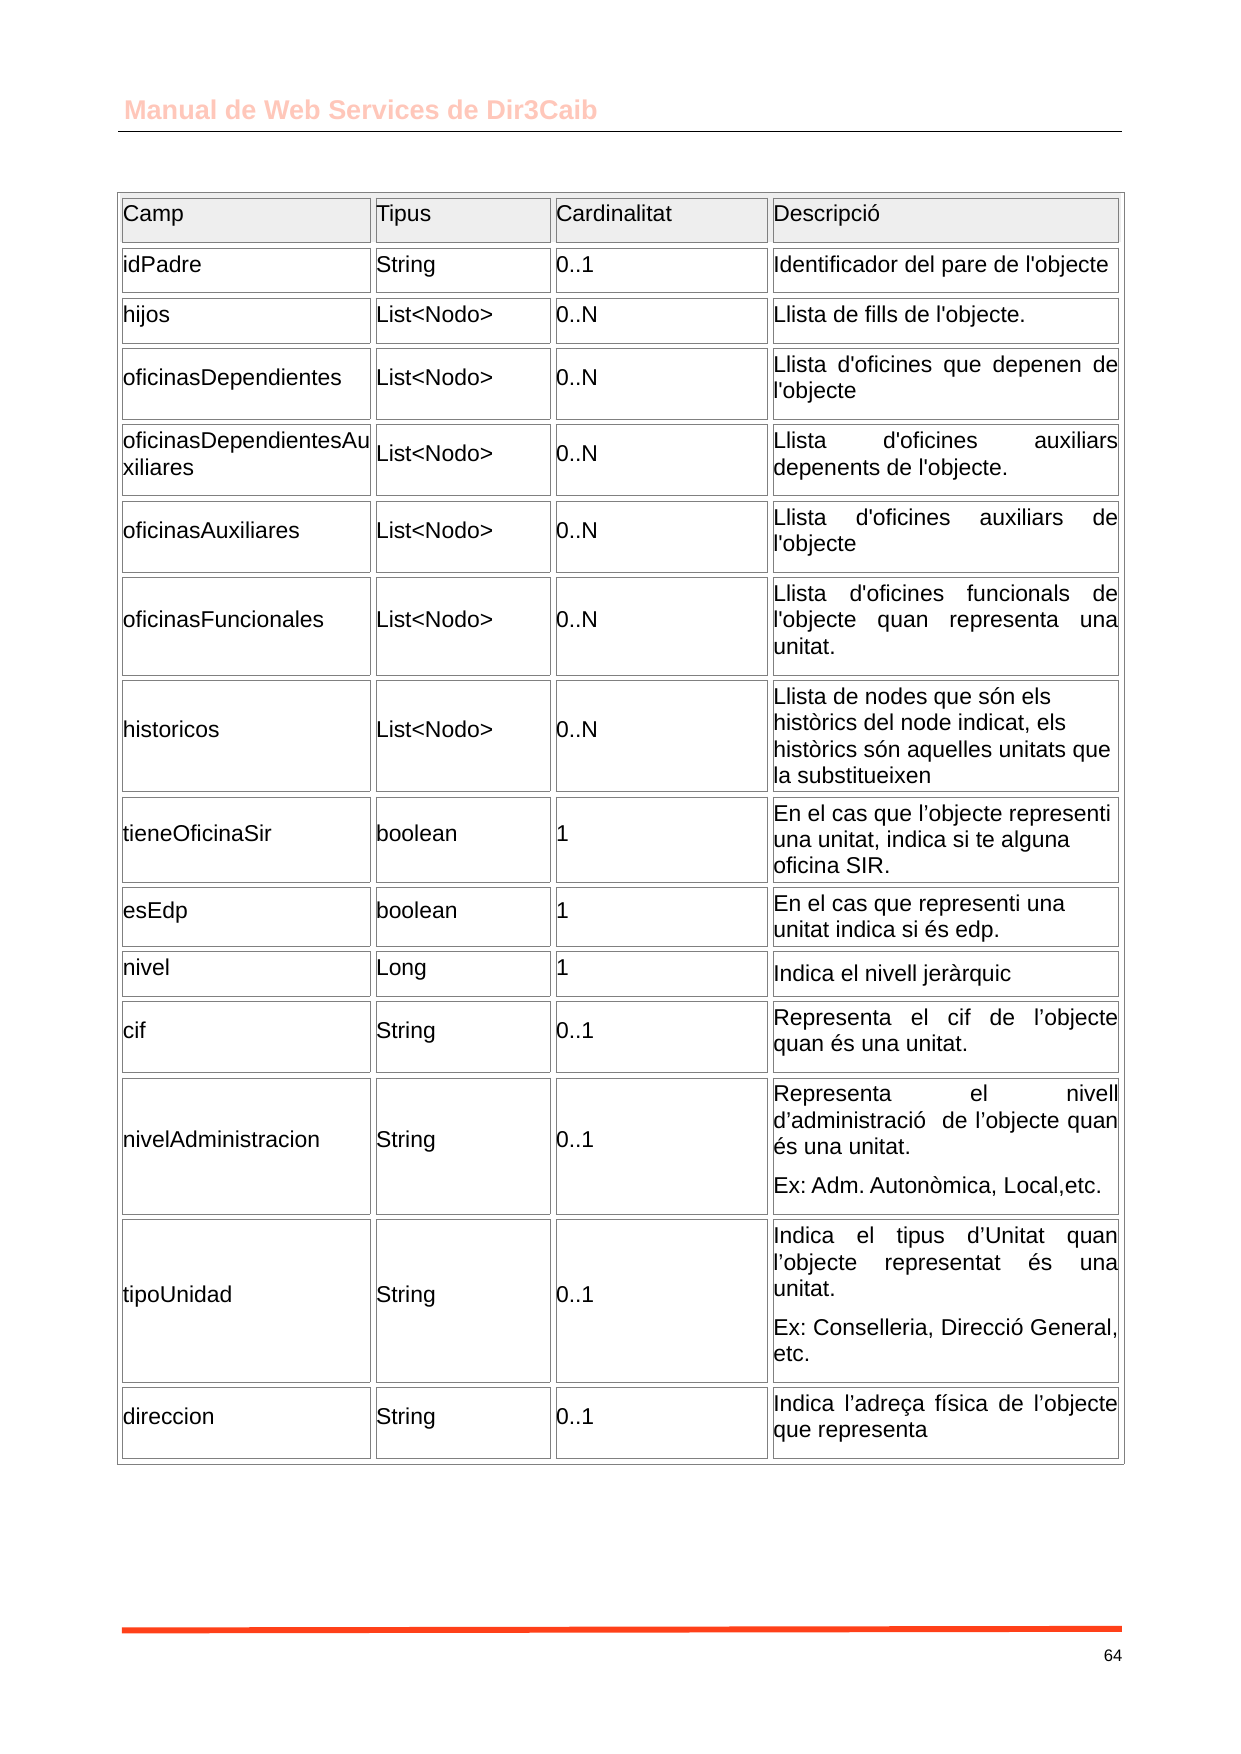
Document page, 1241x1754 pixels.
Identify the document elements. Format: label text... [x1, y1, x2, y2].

table_cell idPadre [120, 242, 373, 292]
table_header Tipus [373, 193, 553, 242]
table_cell Llista d'oficines que depenen de l'objecte [770, 343, 1121, 419]
table_cell cif [120, 996, 373, 1072]
table_cell Representa el cif de l’objecte quan és una unitat. [770, 996, 1121, 1072]
table_cell List<Nodo> [373, 343, 553, 419]
table_cell 0..1 [553, 996, 770, 1072]
table_cell En el cas que l’objecte representi una unitat, indica si te alguna oficina SIR. [770, 791, 1121, 882]
table_cell 0..N [553, 675, 770, 791]
table_header Cardinalitat [553, 193, 770, 242]
table_cell oficinasDependientesAuxiliares [120, 419, 373, 495]
table_cell Representa el nivell d’administració de l’objecte quan és una unitat. Ex: Adm. Autonòmica, Local,etc. [770, 1072, 1121, 1214]
table_cell oficinasAuxiliares [120, 495, 373, 572]
table_header Camp [120, 193, 373, 242]
table_cell 0..N [553, 292, 770, 342]
table_cell String [373, 1072, 553, 1214]
table_cell nivelAdministracion [120, 1072, 373, 1214]
table_cell List<Nodo> [373, 495, 553, 572]
table_cell 1 [553, 791, 770, 882]
table_cell oficinasFuncionales [120, 572, 373, 674]
table_cell Indica l’adreça física de l’objecte que representa [770, 1382, 1121, 1458]
table_cell String [373, 1382, 553, 1458]
table_cell Llista d'oficines funcionals de l'objecte quan representa una unitat. [770, 572, 1121, 674]
table_header Descripció [770, 193, 1121, 242]
table_cell tieneOficinaSir [120, 791, 373, 882]
table_cell List<Nodo> [373, 292, 553, 342]
table_cell 0..1 [553, 1382, 770, 1458]
table_cell oficinasDependientes [120, 343, 373, 419]
table_cell String [373, 1214, 553, 1382]
table_cell List<Nodo> [373, 572, 553, 674]
table_cell boolean [373, 882, 553, 946]
table_cell Indica el nivell jeràrquic [770, 946, 1121, 996]
table_cell nivel [120, 946, 373, 996]
table_cell 0..N [553, 495, 770, 572]
table_cell List<Nodo> [373, 675, 553, 791]
table_cell tipoUnidad [120, 1214, 373, 1382]
table_cell 1 [553, 946, 770, 996]
table_cell 0..N [553, 572, 770, 674]
table_cell En el cas que representi una unitat indica si és edp. [770, 882, 1121, 946]
table_cell String [373, 242, 553, 292]
table_cell Long [373, 946, 553, 996]
table_cell hijos [120, 292, 373, 342]
table_cell 0..1 [553, 1072, 770, 1214]
table_cell Llista d'oficines auxiliars de l'objecte [770, 495, 1121, 572]
table_cell Llista de fills de l'objecte. [770, 292, 1121, 342]
table_cell 0..N [553, 419, 770, 495]
table_cell 0..1 [553, 1214, 770, 1382]
table_cell boolean [373, 791, 553, 882]
table_cell direccion [120, 1382, 373, 1458]
table_cell esEdp [120, 882, 373, 946]
table_cell Llista d'oficines auxiliars depenents de l'objecte. [770, 419, 1121, 495]
table_cell Identificador del pare de l'objecte [770, 242, 1121, 292]
table_cell historicos [120, 675, 373, 791]
table_cell Llista de nodes que són els històrics del node indicat, els històrics són aquelles unitats que la substitueixen [770, 675, 1121, 791]
table_cell 0..1 [553, 242, 770, 292]
table_cell 1 [553, 882, 770, 946]
table_cell 0..N [553, 343, 770, 419]
table_cell String [373, 996, 553, 1072]
table_cell List<Nodo> [373, 419, 553, 495]
table_cell Indica el tipus d’Unitat quan l’objecte representat és una unitat. Ex: Conselleria, Direcció General, etc. [770, 1214, 1121, 1382]
